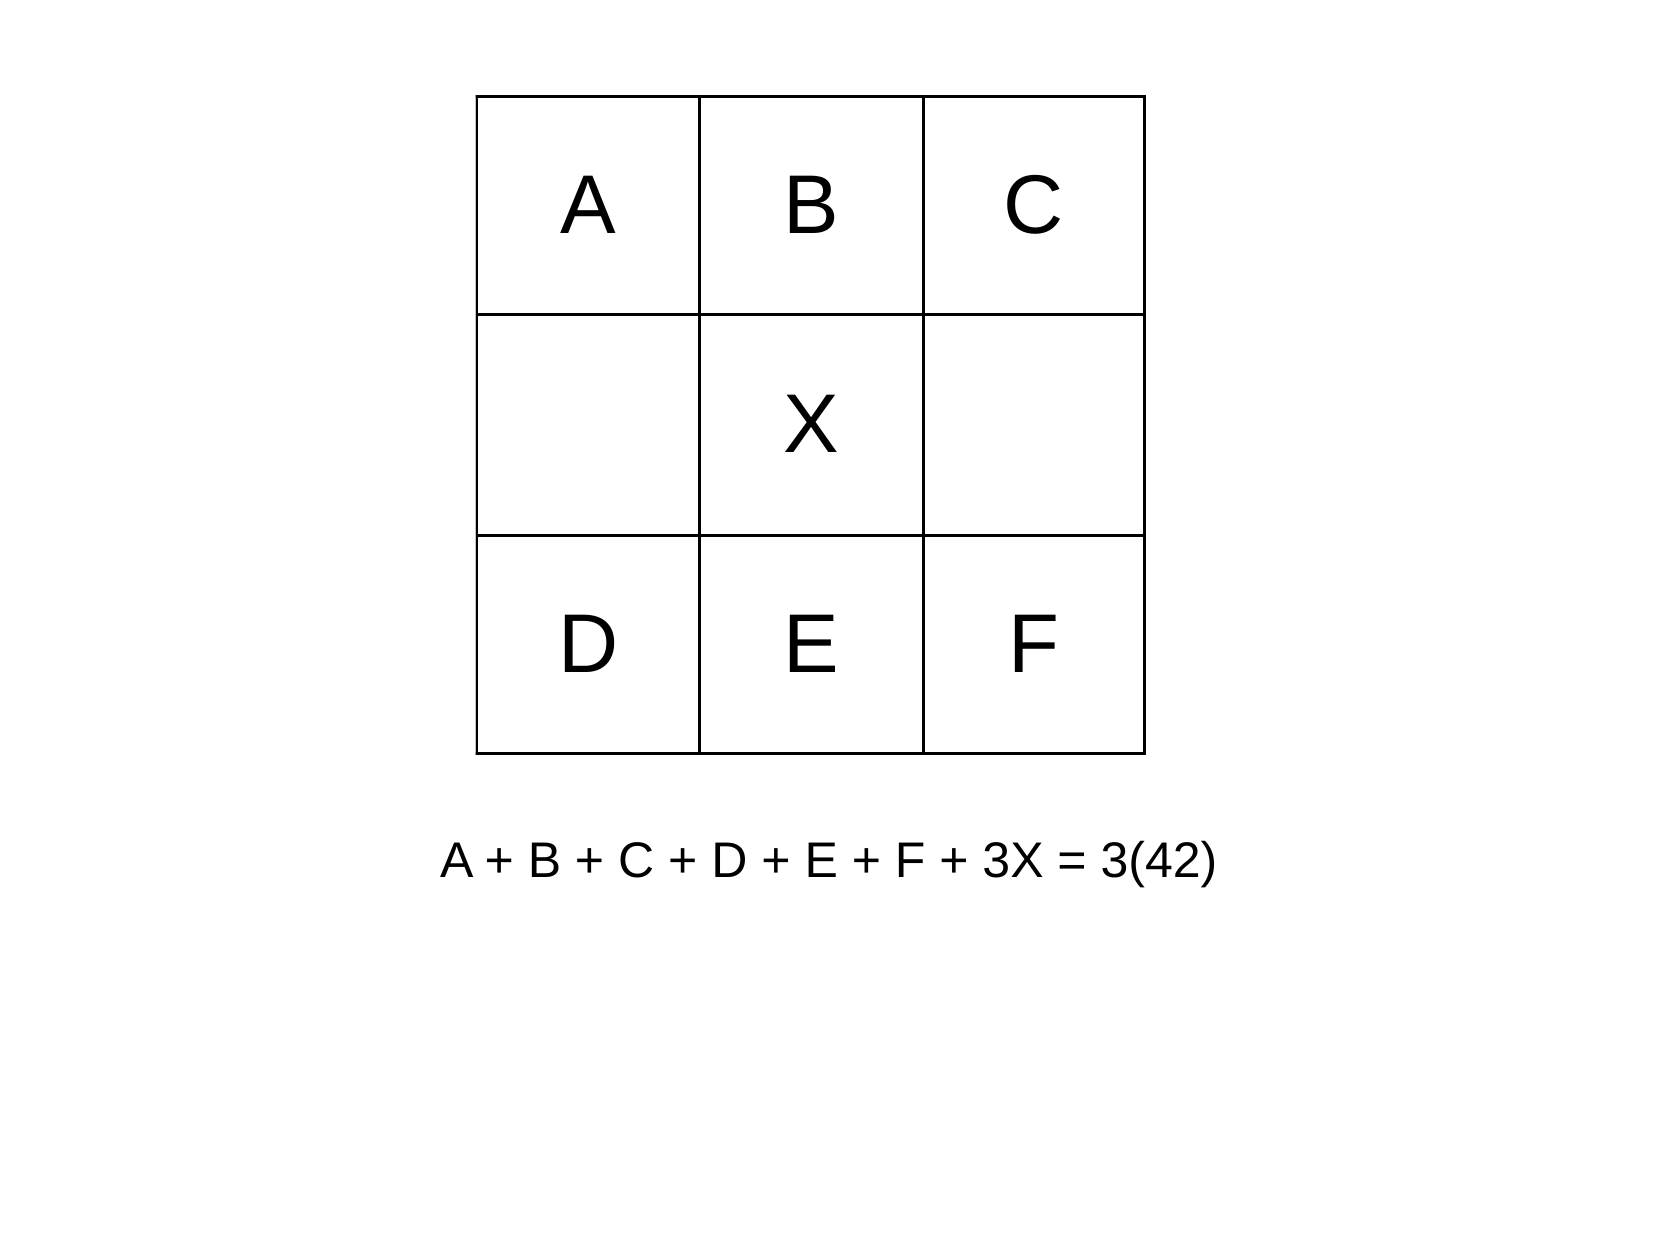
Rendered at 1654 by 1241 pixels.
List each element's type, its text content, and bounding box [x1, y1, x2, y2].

chart [475, 95, 1147, 757]
text_box A + B + C + D + E + F + 3X = 3(42) [425, 825, 1248, 1008]
